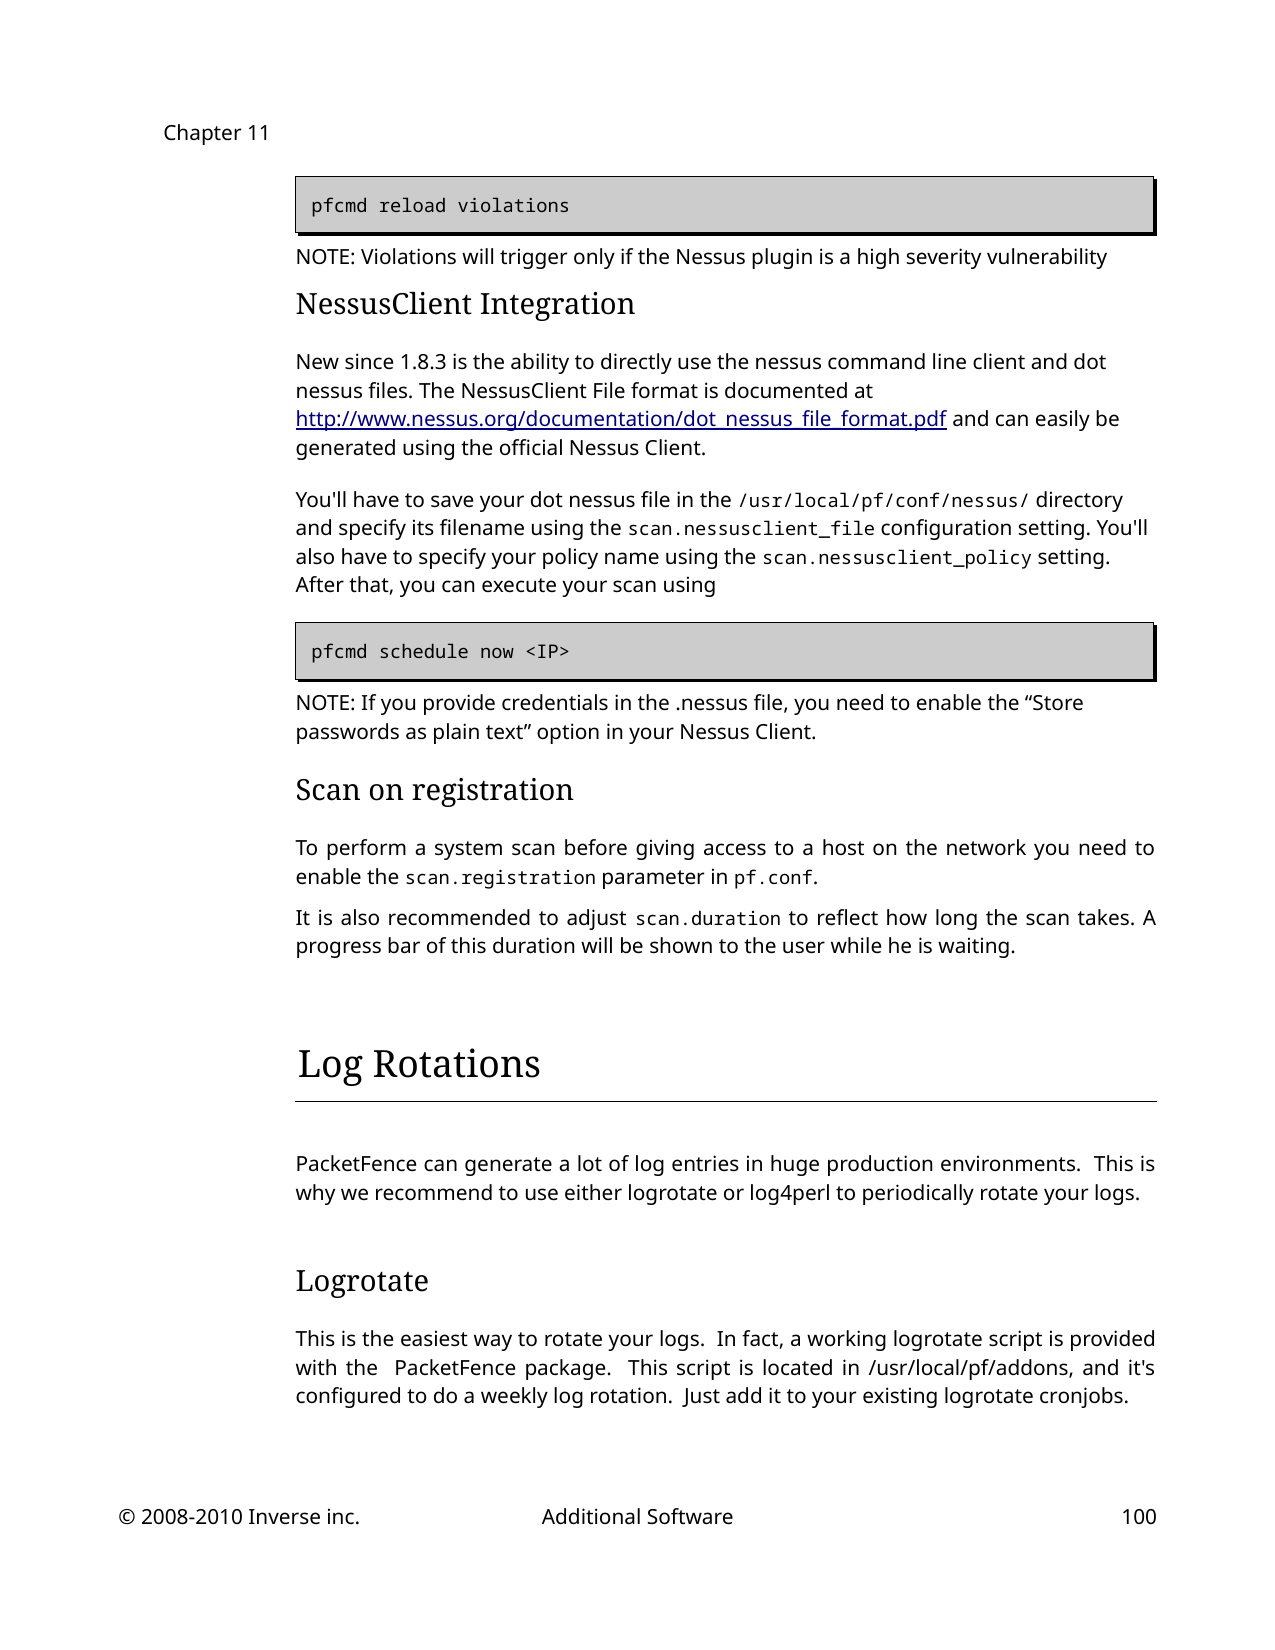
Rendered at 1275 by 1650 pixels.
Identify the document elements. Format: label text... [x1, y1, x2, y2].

text NOTE: Violations will trigger only if the Nessus plugin is a high severity vulnerability [295, 242, 1157, 271]
text It is also recommended to adjust scan.duration to reflect how long the scan takes. A progress bar of this duration will be shown to the user while he is waiting. [295, 903, 1157, 959]
text pfcmd schedule now <IP> [296, 623, 1153, 679]
text PacketFence can generate a lot of log entries in huge production environments. This is why we recommend to use either logrotate or log4perl to periodically rotate your logs. [295, 1149, 1157, 1206]
text New since 1.8.3 is the ability to directly use the nessus command line client and dot nessus files. The NessusClient File format is documented at http://www.nessus.org/documentation/dot_nessus_file_format.pdf and can easily be generated using the official Nessus Client. [295, 347, 1157, 461]
subtitle Logrotate [295, 1260, 1157, 1299]
text NOTE: If you provide credentials in the .nessus file, you need to enable the “Store passwords as plain text” option in your Nessus Client. [295, 688, 1157, 745]
text This is the easiest way to rotate your logs. In fact, a working logrotate script is provided with the PacketFence package. This script is located in /usr/local/pf/addons, and it's configured to do a weekly log rotation. Just add it to your existing logrotate cronjobs. [295, 1324, 1157, 1409]
text pfcmd reload violations [296, 177, 1153, 232]
subtitle NessusClient Integration [295, 283, 1157, 323]
text To perform a system scan before giving access to a host on the network you need to enable the scan.registration parameter in pf.conf. [295, 833, 1157, 890]
subtitle Log Rotations [295, 1038, 1157, 1101]
text You'll have to save your dot nessus file in the /usr/local/pf/conf/nessus/ directory and specify its filename using the scan.nessusclient_file configuration setting. You'll also have to specify your policy name using the scan.nessusclient_policy setting. After that, you can execute your scan using [295, 485, 1157, 599]
subtitle Scan on registration [295, 769, 1157, 808]
